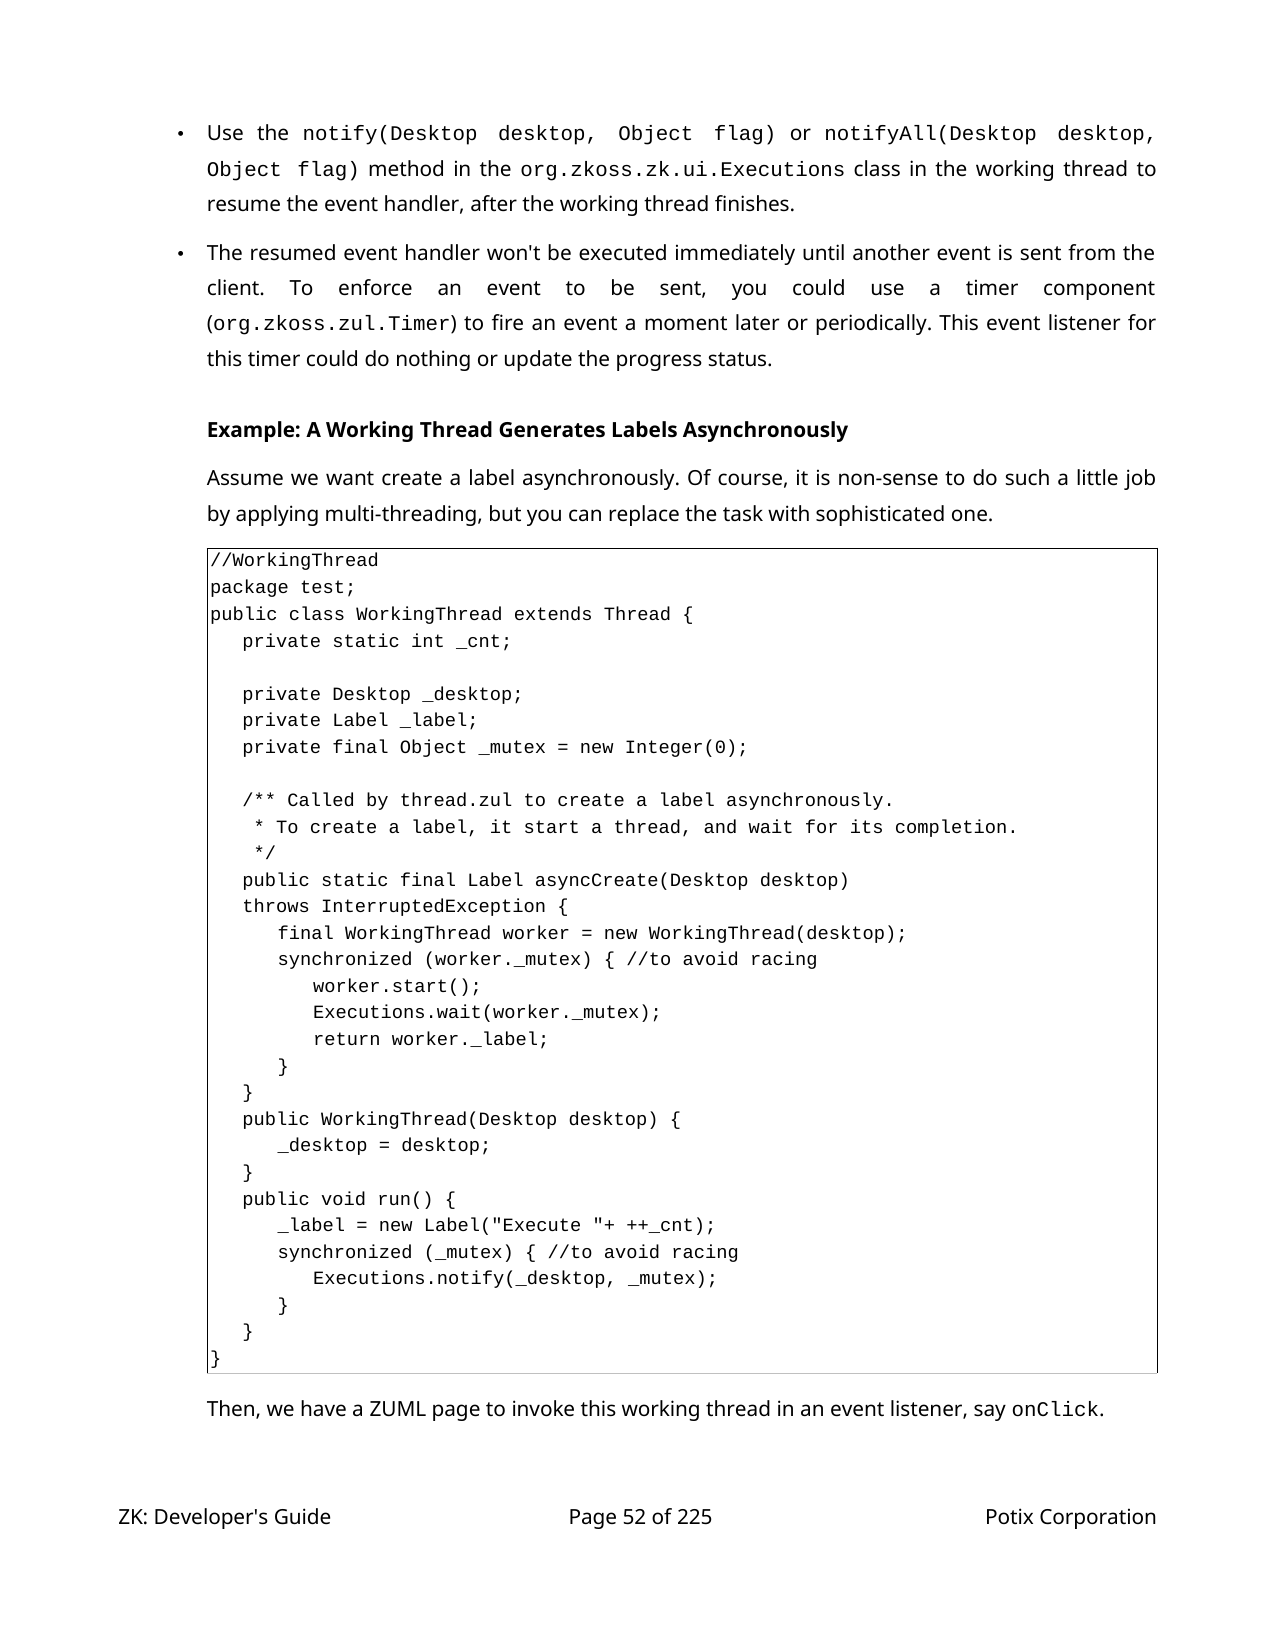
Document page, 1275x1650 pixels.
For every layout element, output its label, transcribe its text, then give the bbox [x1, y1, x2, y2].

text Assume we want create a label asynchronously. Of course, it is non-sense to do such a little job by applying multi-threading, but you can replace the task with sophisticated one. [207, 463, 1157, 527]
subtitle Example: A Working Thread Generates Labels Asynchronously [207, 415, 1157, 443]
list Use the notify(Desktop desktop, Object flag) or notifyAll(Desktop desktop, Object flag) method in the org.zkoss.zk.ui.Executions class in the working thread to resume the event handler, after the working thread finishes. [177, 118, 1157, 217]
text Then, we have a ZUML page to invoke this working thread in an event listener, say onClick. [207, 1394, 1157, 1422]
text public class WorkingThread extends Thread { private static int _cnt; private Desktop _desktop; private Label _label; private final Object _mutex = new Integer(0); /** Called by thread.zul to create a label asynchronously. * To create a label, it start a thread, and wait for its completion. */ public static final Label asyncCreate(Desktop desktop) throws InterruptedException { final WorkingThread worker = new WorkingThread(desktop); synchronized (worker._mutex) { //to avoid racing worker.start(); Executions.wait(worker._mutex); return worker._label; } } public WorkingThread(Desktop desktop) { _desktop = desktop; } public void run() { _label = new Label("Execute "+ ++_cnt); synchronized (_mutex) { //to avoid racing Executions.notify(_desktop, _mutex); } } } [208, 602, 1157, 1373]
list The resumed event handler won't be executed immediately until another event is sent from the client. To enforce an event to be sent, you could use a timer component (org.zkoss.zul.Timer) to fire an event a moment later or periodically. This event listener for this timer could do nothing or update the progress status. [177, 238, 1157, 372]
text package test; [208, 575, 1157, 599]
text //WorkingThread [208, 549, 1157, 572]
